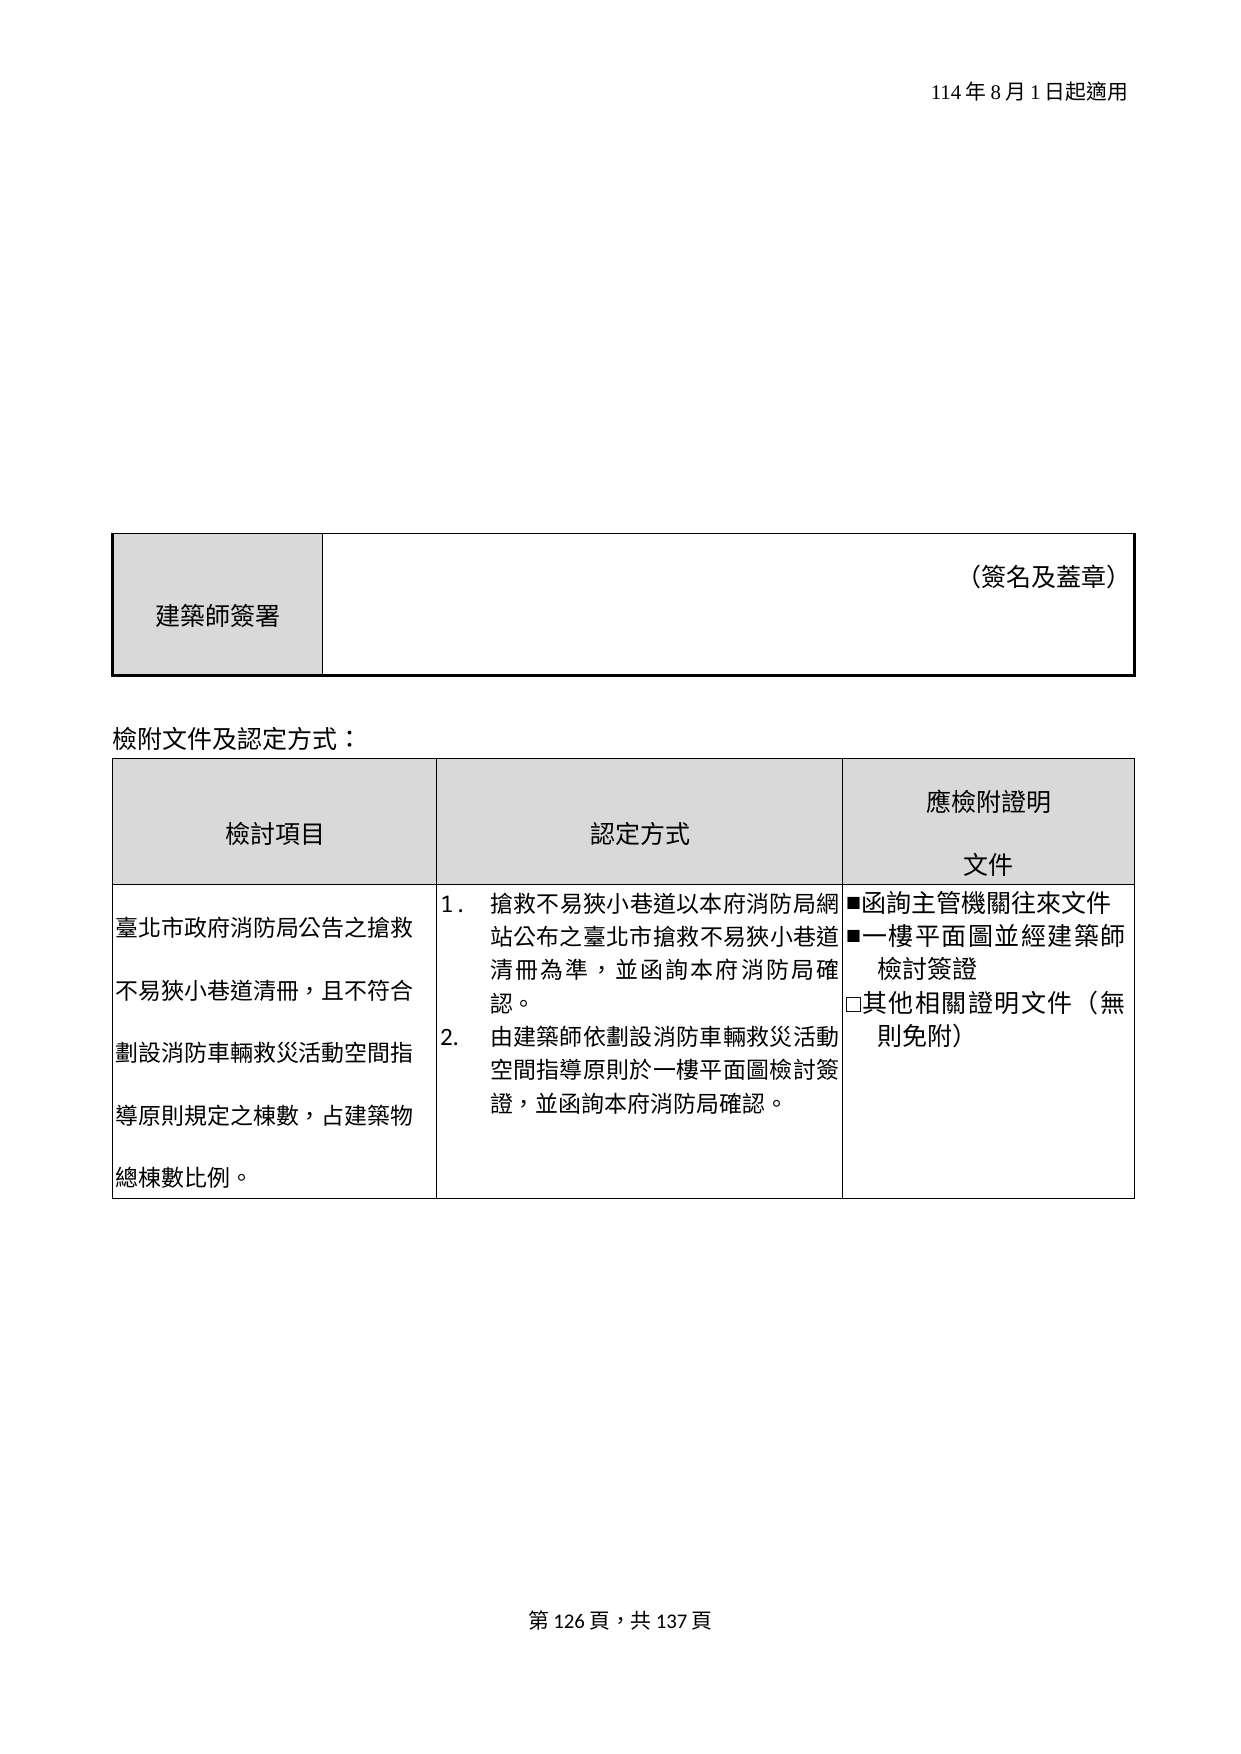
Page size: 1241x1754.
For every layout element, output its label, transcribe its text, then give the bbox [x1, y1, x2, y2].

table_header 檢討項目 [113, 759, 436, 884]
table_cell （簽名及蓋章） [323, 534, 1133, 674]
table_header 應檢附證明 文件 [843, 759, 1134, 884]
table_cell ■函詢主管機關往來文件 ■一樓平面圖並經建築師檢討簽證 □其他相關證明文件（無則免附） [843, 885, 1134, 1198]
table_cell 搶救不易狹小巷道以本府消防局網站公布之臺北市搶救不易狹小巷道清冊為準，並函詢本府消防局確認。 由建築師依劃設消防車輛救災活動空間指導原則於一樓平面圖檢討簽證，並函詢本府消防局確認。 [437, 885, 842, 1198]
table_cell 建築師簽署 [114, 534, 322, 674]
table_cell 臺北市政府消防局公告之搶救不易狹小巷道清冊，且不符合劃設消防車輛救災活動空間指導原則規定之棟數，占建築物總棟數比例。 [113, 885, 436, 1198]
text 檢附文件及認定方式： [112, 696, 1128, 758]
table_header 認定方式 [437, 759, 842, 884]
